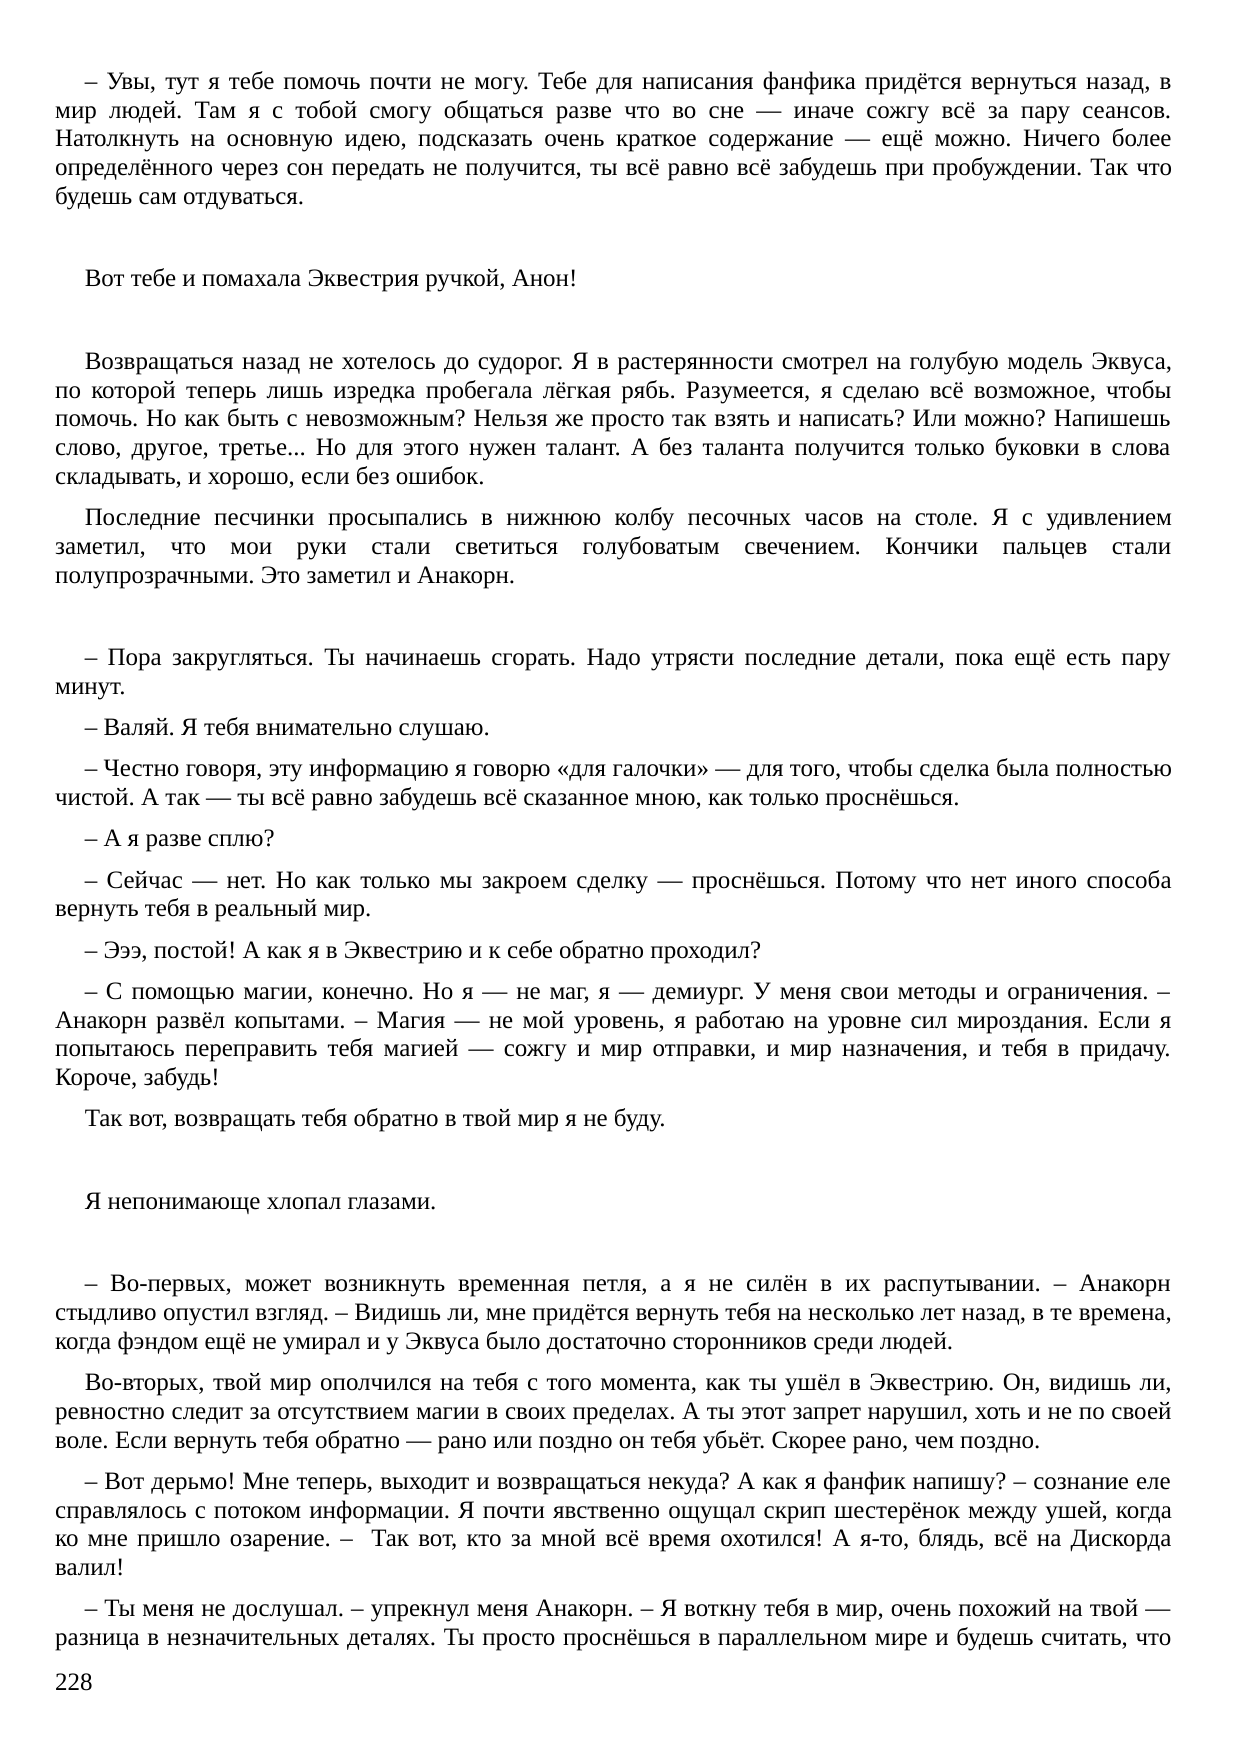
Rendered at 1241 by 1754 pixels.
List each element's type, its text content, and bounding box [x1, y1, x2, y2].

text – Эээ, постой! А как я в Эквестрию и к себе обратно проходил? [55, 935, 1173, 963]
text Возвращаться назад не хотелось до судорог. Я в растерянности смотрел на голубую модель Эквуса, по которой теперь лишь изредка пробегала лёгкая рябь. Разумеется, я сделаю всё возможное, чтобы помочь. Но как быть с невозможным? Нельзя же просто так взять и написать? Или можно? Напишешь слово, другое, третье... Но для этого нужен талант. А без таланта получится только буковки в слова складывать, и хорошо, если без ошибок. [55, 346, 1173, 490]
text – Увы, тут я тебе помочь почти не могу. Тебе для написания фанфика придётся вернуться назад, в мир людей. Там я с тобой смогу общаться разве что во сне — иначе сожгу всё за пару сеансов. Натолкнуть на основную идею, подсказать очень краткое содержание — ещё можно. Ничего более определённого через сон передать не получится, ты всё равно всё забудешь при пробуждении. Так что будешь сам отдуваться. [55, 66, 1173, 210]
text – Честно говоря, эту информацию я говорю «для галочки» — для того, чтобы сделка была полностью чистой. А так — ты всё равно забудешь всё сказанное мною, как только проснёшься. [55, 753, 1173, 811]
text – Вот дерьмо! Мне теперь, выходит и возвращаться некуда? А как я фанфик напишу? – сознание еле справлялось с потоком информации. Я почти явственно ощущал скрип шестерёнок между ушей, когда ко мне пришло озарение. – Так вот, кто за мной всё время охотился! А я-то, блядь, всё на Дискорда валил! [55, 1466, 1173, 1581]
text Так вот, возвращать тебя обратно в твой мир я не буду. [55, 1103, 1173, 1132]
text Я непонимающе хлопал глазами. [55, 1186, 1173, 1215]
text Во-вторых, твой мир ополчился на тебя с того момента, как ты ушёл в Эквестрию. Он, видишь ли, ревностно следит за отсутствием магии в своих пределах. А ты этот запрет нарушил, хоть и не по своей воле. Если вернуть тебя обратно — рано или поздно он тебя убьёт. Скорее рано, чем поздно. [55, 1367, 1173, 1453]
text – С помощью магии, конечно. Но я — не маг, я — демиург. У меня свои методы и ограничения. – Анакорн развёл копытами. – Магия — не мой уровень, я работаю на уровне сил мироздания. Если я попытаюсь переправить тебя магией — сожгу и мир отправки, и мир назначения, и тебя в придачу. Короче, забудь! [55, 976, 1173, 1091]
text Последние песчинки просыпались в нижнюю колбу песочных часов на столе. Я с удивлением заметил, что мои руки стали светиться голубоватым свечением. Кончики пальцев стали полупрозрачными. Это заметил и Анакорн. [55, 502, 1173, 588]
text – Ты меня не дослушал. – упрекнул меня Анакорн. – Я воткну тебя в мир, очень похожий на твой — разница в незначительных деталях. Ты просто проснёшься в параллельном мире и будешь считать, что [55, 1593, 1173, 1651]
text – А я разве сплю? [55, 823, 1173, 852]
text – Во-первых, может возникнуть временная петля, а я не силён в их распутывании. – Анакорн стыдливо опустил взгляд. – Видишь ли, мне придётся вернуть тебя на несколько лет назад, в те времена, когда фэндом ещё не умирал и у Эквуса было достаточно сторонников среди людей. [55, 1268, 1173, 1355]
text Вот тебе и помахала Эквестрия ручкой, Анон! [55, 263, 1173, 292]
text – Валяй. Я тебя внимательно слушаю. [55, 712, 1173, 741]
text – Пора закругляться. Ты начинаешь сгорать. Надо утрясти последние детали, пока ещё есть пару минут. [55, 642, 1173, 700]
text – Сейчас — нет. Но как только мы закроем сделку — проснёшься. Потому что нет иного способа вернуть тебя в реальный мир. [55, 865, 1173, 922]
